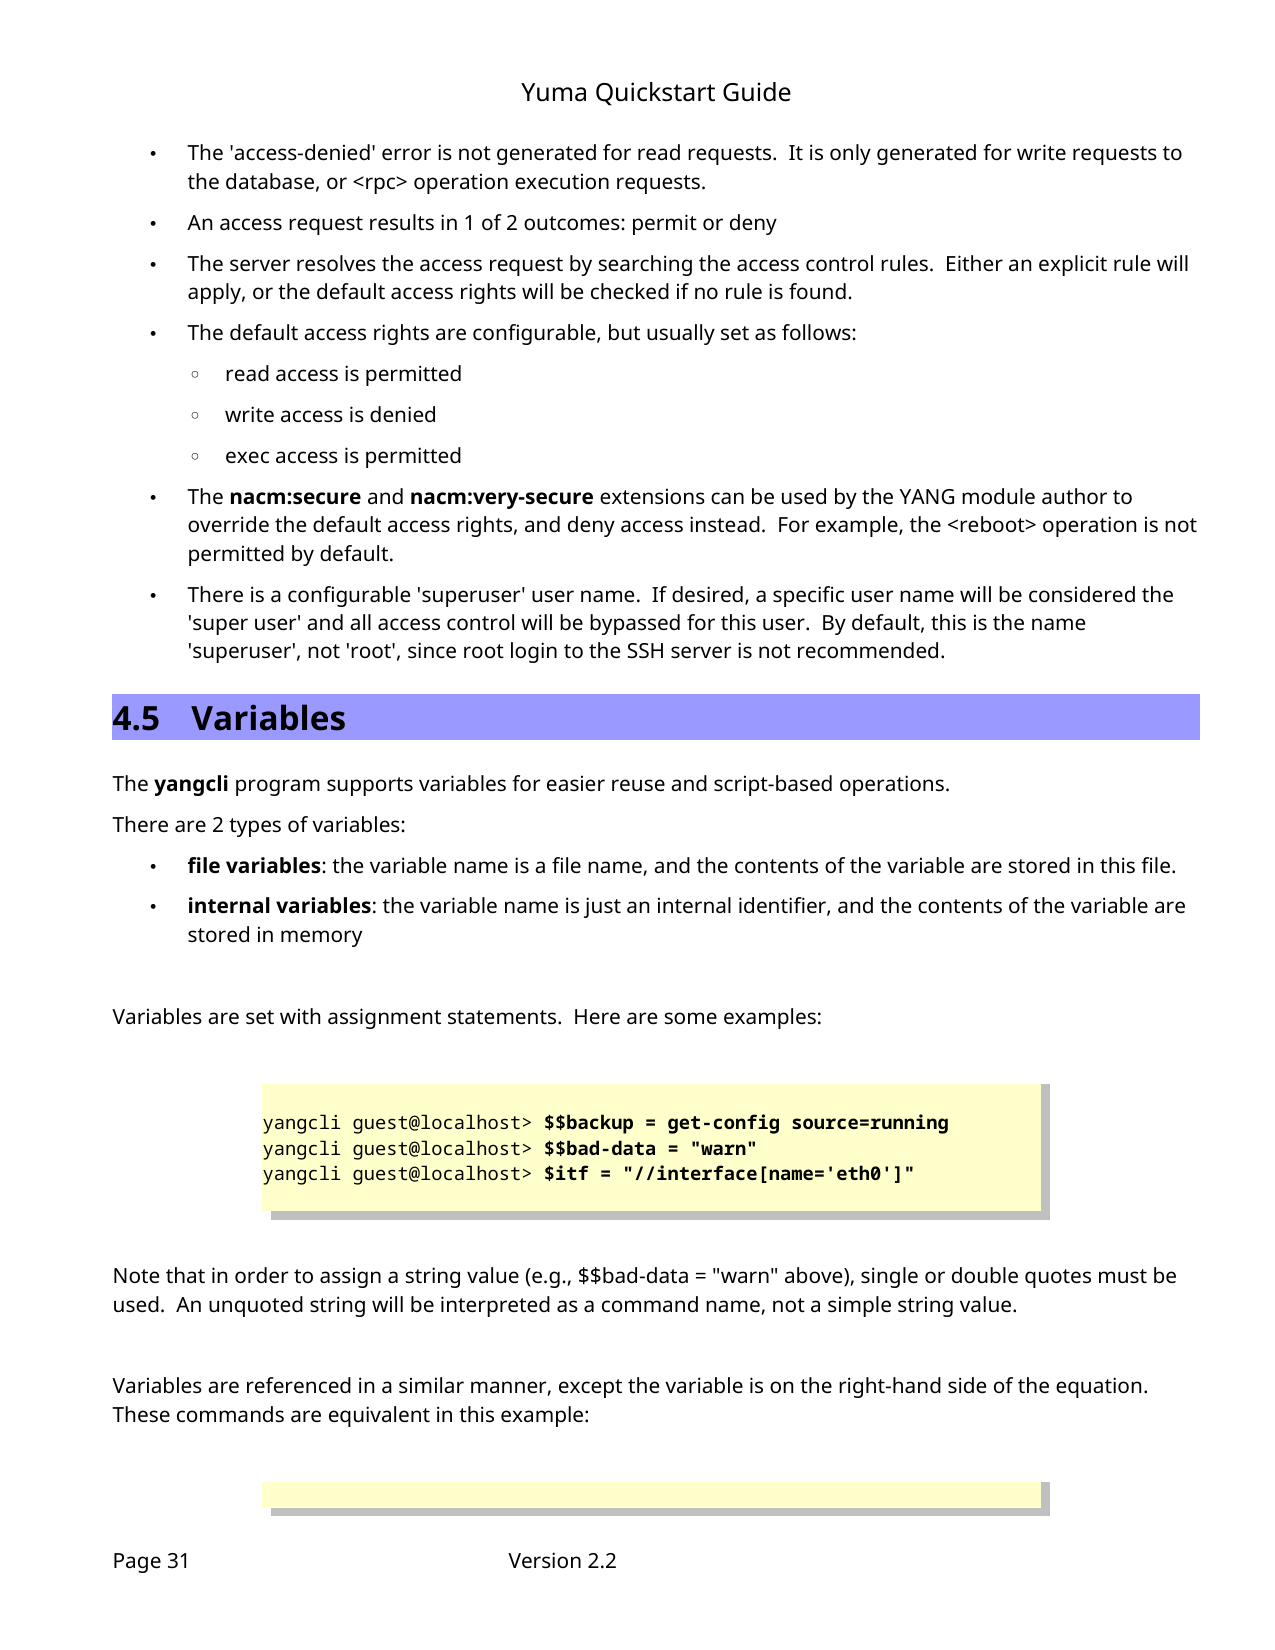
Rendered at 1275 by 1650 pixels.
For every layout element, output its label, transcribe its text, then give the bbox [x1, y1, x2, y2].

list internal variables: the variable name is just an internal identifier, and the contents of the variable are stored in memory [150, 892, 1200, 948]
list file variables: the variable name is a file name, and the contents of the variable are stored in this file. [150, 851, 1200, 879]
text Note that in order to assign a string value (e.g., $$bad-data = "warn" above), single or double quotes must be used. An unquoted string will be interpreted as a command name, not a simple string value. [112, 1261, 1200, 1318]
list The 'access-denied' error is not generated for read requests. It is only generated for write requests to the database, or <rpc> operation execution requests. [150, 138, 1200, 195]
list The server resolves the access request by searching the access control rules. Either an explicit rule will apply, or the default access rights will be checked if no rule is found. [150, 249, 1200, 306]
list read access is permitted [187, 359, 1200, 388]
list There is a configurable 'superuser' user name. If desired, a specific user name will be considered the 'super user' and all access control will be bypassed for this user. By default, this is the name 'superuser', not 'root', since root login to the SSH server is not recommended. [150, 580, 1200, 665]
text Variables are referenced in a similar manner, except the variable is on the right-hand side of the equation. These commands are equivalent in this example: [112, 1372, 1200, 1428]
subtitle Variables [112, 694, 1200, 740]
text There are 2 types of variables: [112, 810, 1200, 838]
text The yangcli program supports variables for easier reuse and script-based operations. [112, 769, 1200, 797]
list The default access rights are configurable, but usually set as follows: [150, 318, 1200, 347]
list The nacm:secure and nacm:very-secure extensions can be used by the YANG module author to override the default access rights, and deny access instead. For example, the <reboot> operation is not permitted by default. [150, 482, 1200, 567]
list exec access is permitted [187, 441, 1200, 469]
text yangcli guest@localhost> $$backup = get-config source=running [262, 1109, 1041, 1135]
text yangcli guest@localhost> $itf = "//interface[name='eth0']" [262, 1160, 1041, 1186]
text yangcli guest@localhost> $$bad-data = "warn" [262, 1135, 1041, 1160]
list An access request results in 1 of 2 outcomes: permit or deny [150, 208, 1200, 236]
list write access is denied [187, 400, 1200, 428]
text Variables are set with assignment statements. Here are some examples: [112, 1002, 1200, 1030]
